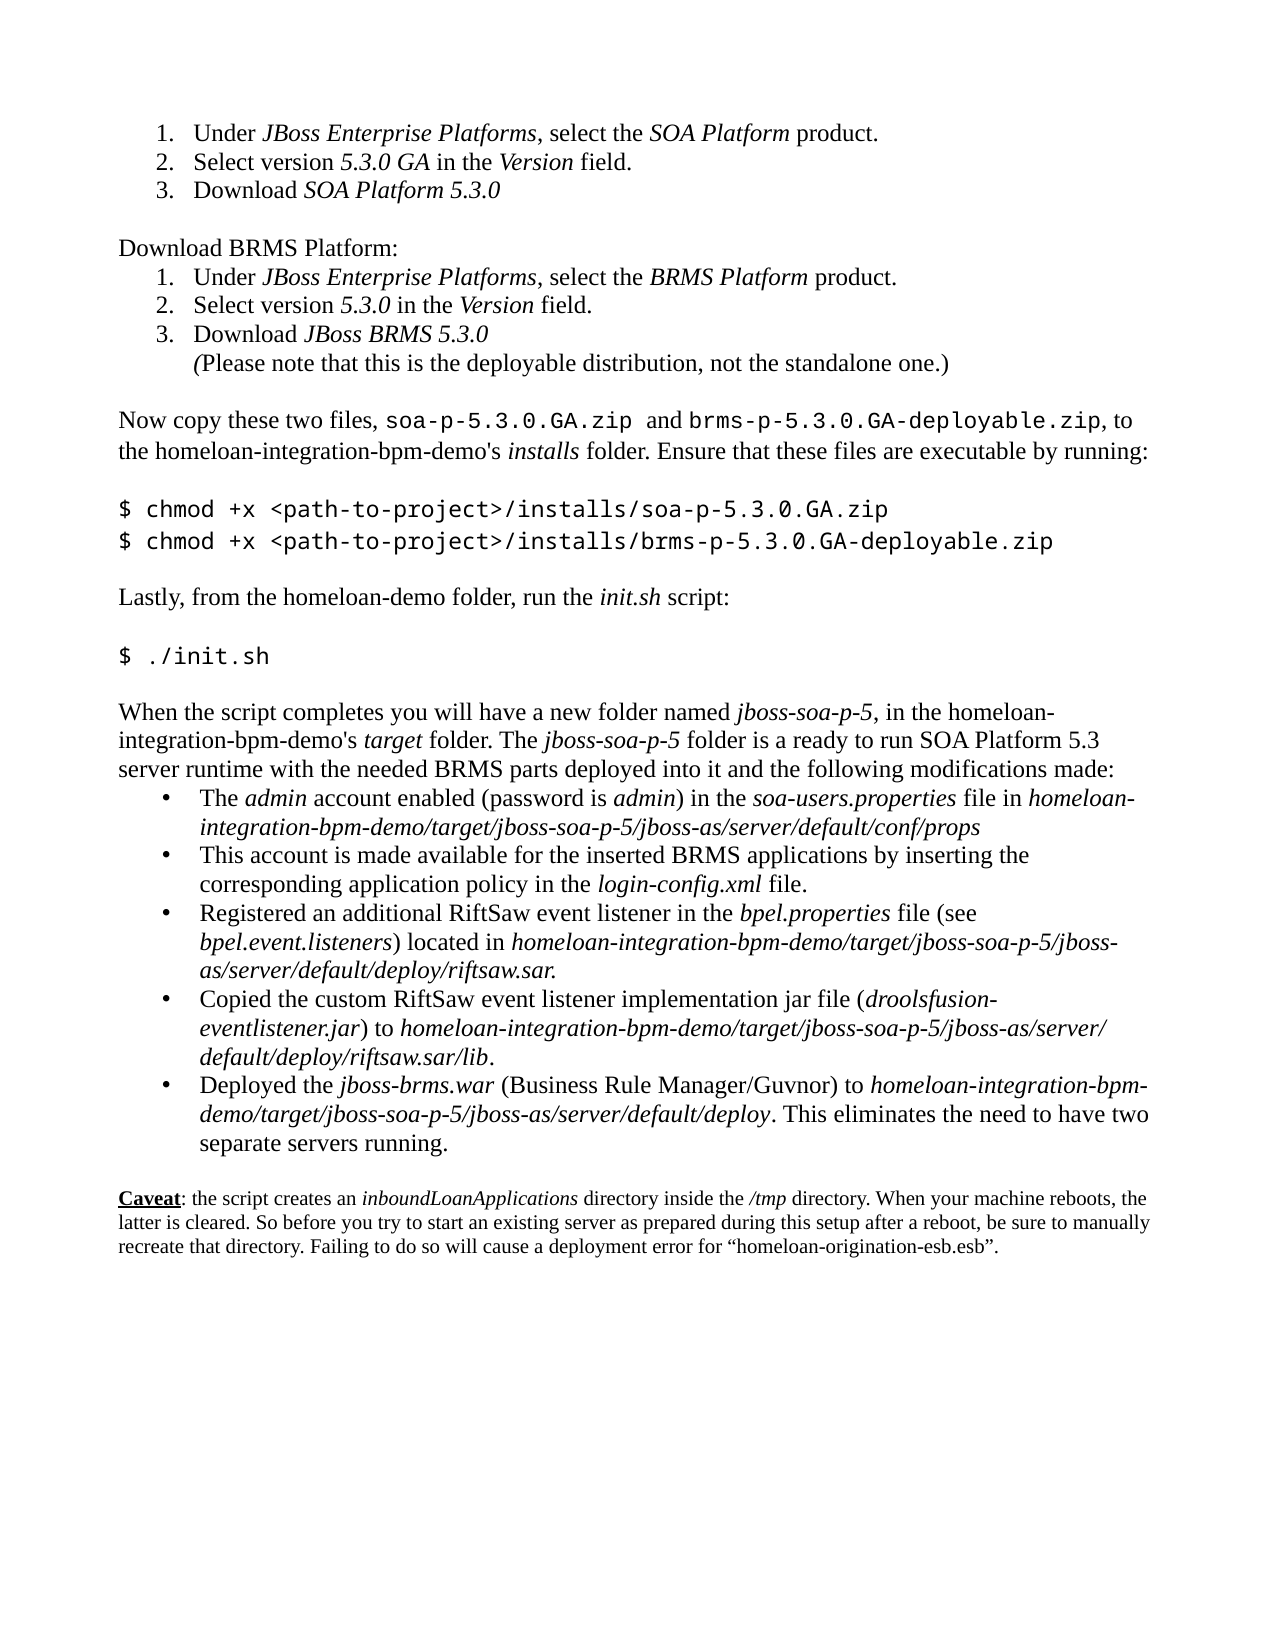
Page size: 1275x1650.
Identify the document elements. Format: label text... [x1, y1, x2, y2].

text When the script completes you will have a new folder named jboss-soa-p-5, in the homeloan-integration-bpm-demo's target folder. The jboss-soa-p-5 folder is a ready to run SOA Platform 5.3 server runtime with the needed BRMS parts deployed into it and the following modifications made: [118, 697, 1157, 783]
list Copied the custom RiftSaw event listener implementation jar file (droolsfusion-eventlistener.jar) to homeloan-integration-bpm-demo/target/jboss-soa-p-5/jboss-as/server/default/deploy/riftsaw.sar/lib. [162, 984, 1157, 1071]
list Under JBoss Enterprise Platforms, select the SOA Platform product. [156, 118, 1157, 147]
text Now copy these two files, soa-p-5.3.0.GA.zip and brms-p-5.3.0.GA-deployable.zip, to the homeloan-integration-bpm-demo's installs folder. Ensure that these files are executable by running: [118, 406, 1157, 464]
list Download JBoss BRMS 5.3.0 (Please note that this is the deployable distribution, not the standalone one.) [156, 319, 1157, 377]
text $ ./init.sh [118, 640, 1157, 671]
list The admin account enabled (password is admin) in the soa-users.properties file in homeloan-integration-bpm-demo/target/jboss-soa-p-5/jboss-as/server/default/conf/props [162, 783, 1157, 841]
list This account is made available for the inserted BRMS applications by inserting the corresponding application policy in the login-config.xml file. [162, 841, 1157, 898]
text Lastly, from the homeloan-demo folder, run the init.sh script: [118, 582, 1157, 611]
list Under JBoss Enterprise Platforms, select the BRMS Platform product. [156, 262, 1157, 291]
text Caveat: the script creates an inboundLoanApplications directory inside the /tmp directory. When your machine reboots, the latter is cleared. So before you try to start an existing server as prepared during this setup after a reboot, be sure to manually recreate that directory. Failing to do so will cause a deployment error for “homeloan-origination-esb.esb”. [118, 1186, 1157, 1258]
list Select version 5.3.0 GA in the Version field. [156, 147, 1157, 176]
list Registered an additional RiftSaw event listener in the bpel.properties file (see bpel.event.listeners) located in homeloan-integration-bpm-demo/target/jboss-soa-p-5/jboss-as/server/default/deploy/riftsaw.sar. [162, 898, 1157, 984]
list Select version 5.3.0 in the Version field. [156, 291, 1157, 319]
list Download SOA Platform 5.3.0 [156, 176, 1157, 204]
text $ chmod +x <path-to-project>/installs/brms-p-5.3.0.GA-deployable.zip [118, 524, 1157, 556]
list Deployed the jboss-brms.war (Business Rule Manager/Guvnor) to homeloan-integration-bpm-demo/target/jboss-soa-p-5/jboss-as/server/default/deploy. This eliminates the need to have two separate servers running. [162, 1071, 1157, 1157]
text Download BRMS Platform: [118, 233, 1157, 262]
text $ chmod +x <path-to-project>/installs/soa-p-5.3.0.GA.zip [118, 493, 1157, 524]
